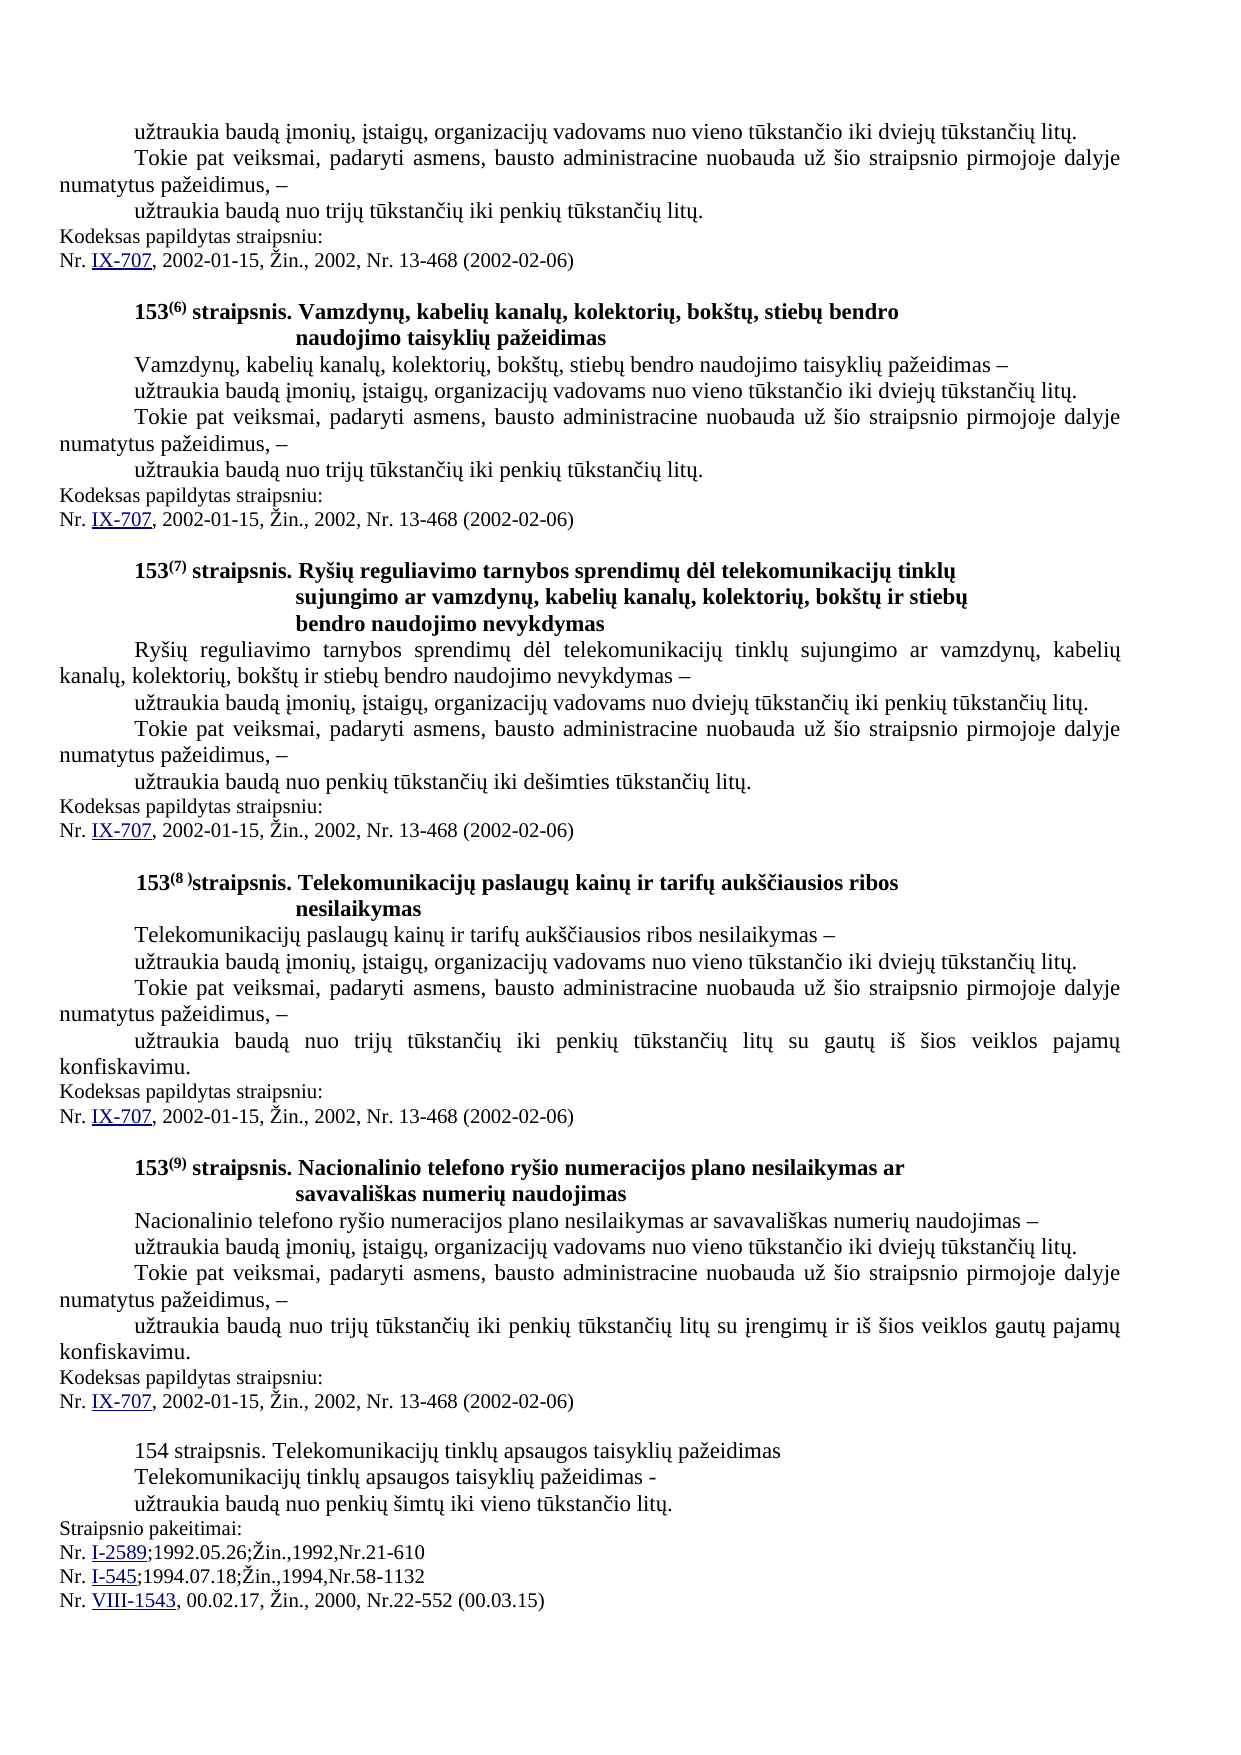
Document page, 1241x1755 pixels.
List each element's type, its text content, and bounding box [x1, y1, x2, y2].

text užtraukia baudą nuo penkių tūkstančių iki dešimties tūkstančių litų. [59, 768, 1122, 794]
text Nr. IX-707, 2002-01-15, Žin., 2002, Nr. 13-468 (2002-02-06) [59, 1103, 1122, 1128]
text užtraukia baudą įmonių, įstaigų, organizacijų vadovams nuo vieno tūkstančio iki dviejų tūkstančių litų. [59, 377, 1122, 403]
text Nr. VIII-1543, 00.02.17, Žin., 2000, Nr.22-552 (00.03.15) [59, 1588, 1122, 1612]
text Kodeksas papildytas straipsniu: [59, 1079, 1122, 1103]
text užtraukia baudą nuo trijų tūkstančių iki penkių tūkstančių litų. [59, 197, 1122, 223]
text Tokie pat veiksmai, padaryti asmens, bausto administracine nuobauda už šio straipsnio pirmojoje dalyje numatytus pažeidimus, – [59, 974, 1122, 1027]
text užtraukia baudą įmonių, įstaigų, organizacijų vadovams nuo vieno tūkstančio iki dviejų tūkstančių litų. [59, 1233, 1122, 1259]
text užtraukia baudą nuo trijų tūkstančių iki penkių tūkstančių litų. [59, 456, 1122, 482]
text užtraukia baudą įmonių, įstaigų, organizacijų vadovams nuo vieno tūkstančio iki dviejų tūkstančių litų. [59, 948, 1122, 974]
text sujungimo ar vamzdynų, kabelių kanalų, kolektorių, bokštų ir stiebų [295, 583, 1122, 610]
text savavališkas numerių naudojimas [295, 1180, 1122, 1207]
text Tokie pat veiksmai, padaryti asmens, bausto administracine nuobauda už šio straipsnio pirmojoje dalyje numatytus pažeidimus, – [59, 403, 1122, 456]
text Tokie pat veiksmai, padaryti asmens, bausto administracine nuobauda už šio straipsnio pirmojoje dalyje numatytus pažeidimus, – [59, 144, 1122, 197]
text Nr. I-2589;1992.05.26;Žin.,1992,Nr.21-610 [59, 1540, 1122, 1564]
text Nr. IX-707, 2002-01-15, Žin., 2002, Nr. 13-468 (2002-02-06) [59, 1389, 1122, 1413]
text užtraukia baudą nuo penkių šimtų iki vieno tūkstančio litų. [59, 1490, 1122, 1516]
text Kodeksas papildytas straipsniu: [59, 223, 1122, 248]
text 153(9) straipsnis. Nacionalinio telefono ryšio numeracijos plano nesilaikymas ar [134, 1154, 1122, 1180]
text Straipsnio pakeitimai: [59, 1516, 1122, 1540]
text Nr. I-545;1994.07.18;Žin.,1994,Nr.58-1132 [59, 1564, 1122, 1588]
text Nr. IX-707, 2002-01-15, Žin., 2002, Nr. 13-468 (2002-02-06) [59, 248, 1122, 272]
text Kodeksas papildytas straipsniu: [59, 482, 1122, 507]
text 153(7) straipsnis. Ryšių reguliavimo tarnybos sprendimų dėl telekomunikacijų tinklų [134, 557, 1122, 583]
text užtraukia baudą įmonių, įstaigų, organizacijų vadovams nuo vieno tūkstančio iki dviejų tūkstančių litų. [59, 118, 1122, 144]
text užtraukia baudą nuo trijų tūkstančių iki penkių tūkstančių litų su įrengimų ir iš šios veiklos gautų pajamų konfiskavimu. [59, 1312, 1122, 1365]
text Vamzdynų, kabelių kanalų, kolektorių, bokštų, stiebų bendro naudojimo taisyklių pažeidimas – [59, 351, 1122, 377]
text Nacionalinio telefono ryšio numeracijos plano nesilaikymas ar savavališkas numerių naudojimas – [59, 1207, 1122, 1233]
text Nr. IX-707, 2002-01-15, Žin., 2002, Nr. 13-468 (2002-02-06) [59, 507, 1122, 531]
text Nr. IX-707, 2002-01-15, Žin., 2002, Nr. 13-468 (2002-02-06) [59, 818, 1122, 842]
text 153(6) straipsnis. Vamzdynų, kabelių kanalų, kolektorių, bokštų, stiebų bendro [134, 298, 1122, 324]
text Kodeksas papildytas straipsniu: [59, 1365, 1122, 1389]
text Tokie pat veiksmai, padaryti asmens, bausto administracine nuobauda už šio straipsnio pirmojoje dalyje numatytus pažeidimus, – [59, 1259, 1122, 1312]
text Tokie pat veiksmai, padaryti asmens, bausto administracine nuobauda už šio straipsnio pirmojoje dalyje numatytus pažeidimus, – [59, 715, 1122, 768]
text naudojimo taisyklių pažeidimas [295, 324, 1122, 351]
text Telekomunikacijų tinklų apsaugos taisyklių pažeidimas - [59, 1463, 1122, 1490]
text užtraukia baudą nuo trijų tūkstančių iki penkių tūkstančių litų su gautų iš šios veiklos pajamų konfiskavimu. [59, 1027, 1122, 1079]
text Ryšių reguliavimo tarnybos sprendimų dėl telekomunikacijų tinklų sujungimo ar vamzdynų, kabelių kanalų, kolektorių, bokštų ir stiebų bendro naudojimo nevykdymas – [59, 636, 1122, 689]
text užtraukia baudą įmonių, įstaigų, organizacijų vadovams nuo dviejų tūkstančių iki penkių tūkstančių litų. [59, 689, 1122, 715]
text 153(8 )straipsnis. Telekomunikacijų paslaugų kainų ir tarifų aukščiausios ribos [136, 869, 1122, 895]
text Telekomunikacijų paslaugų kainų ir tarifų aukščiausios ribos nesilaikymas – [59, 921, 1122, 948]
text nesilaikymas [295, 895, 1122, 921]
text 154 straipsnis. Telekomunikacijų tinklų apsaugos taisyklių pažeidimas [59, 1437, 1122, 1463]
text Kodeksas papildytas straipsniu: [59, 794, 1122, 818]
text bendro naudojimo nevykdymas [295, 610, 1122, 636]
